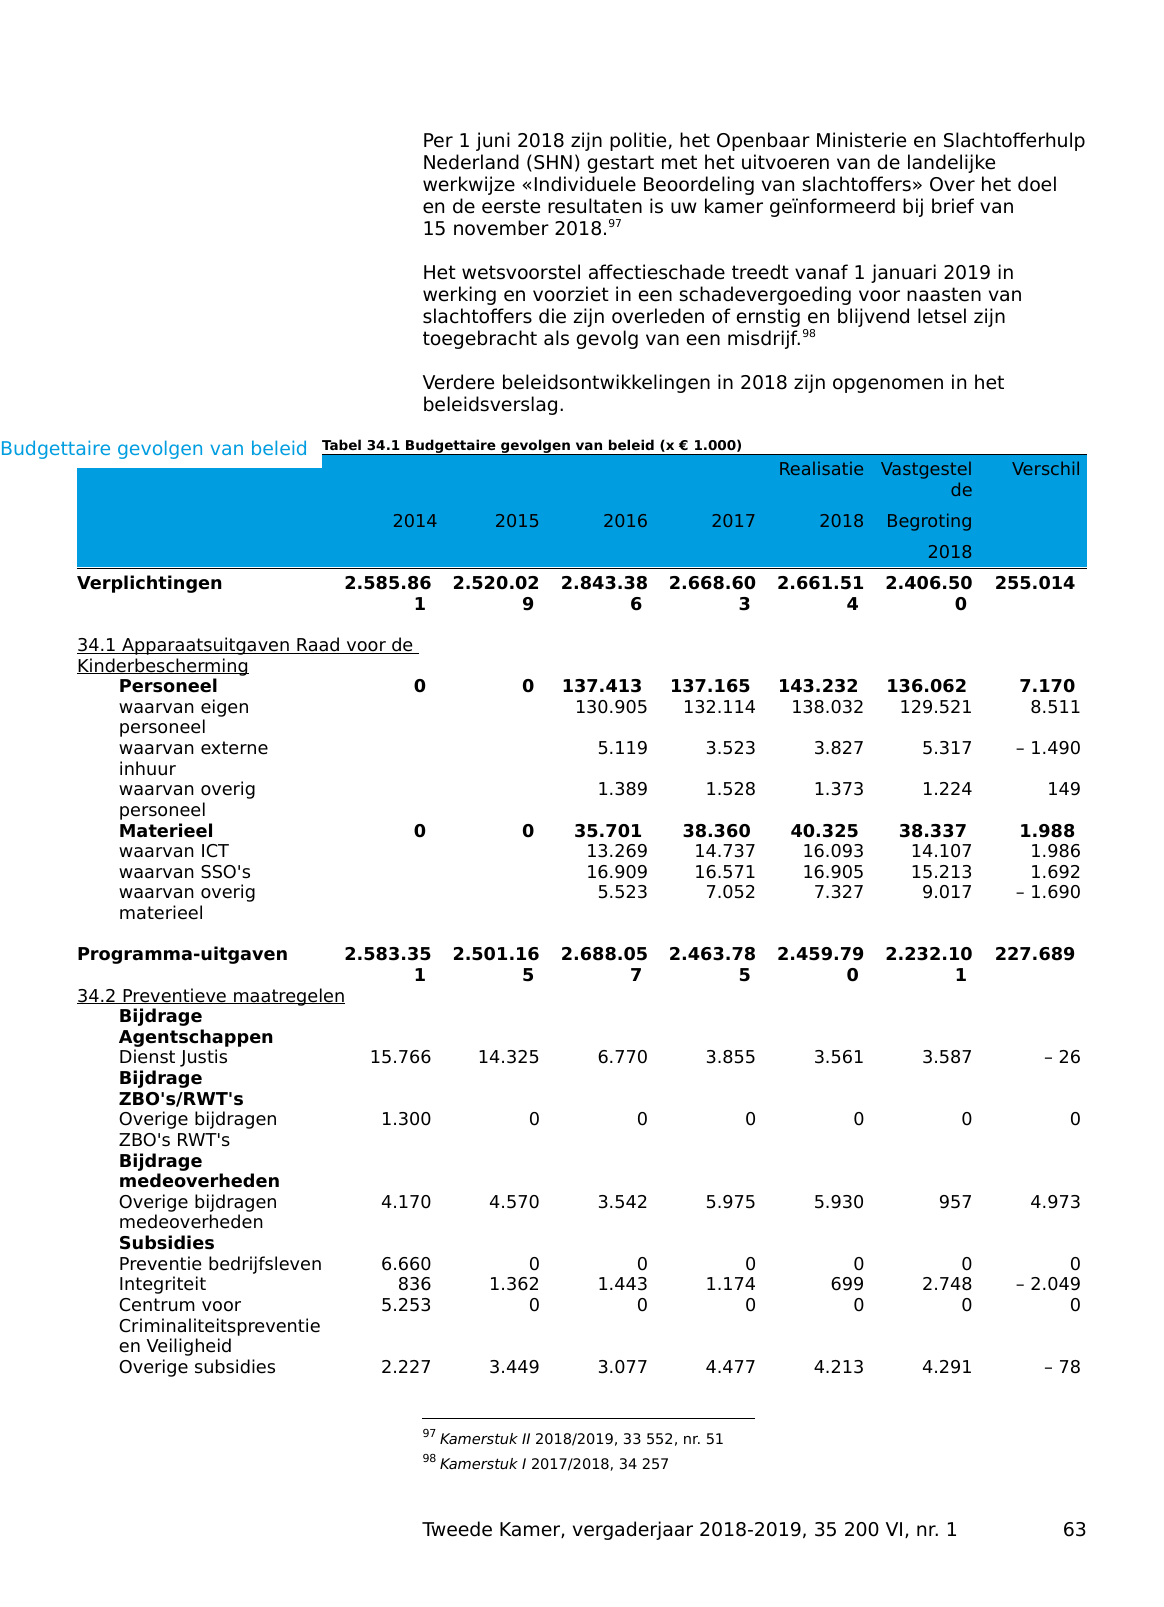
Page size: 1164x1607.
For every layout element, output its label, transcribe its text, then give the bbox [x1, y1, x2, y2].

table_cell 1.389 [546, 779, 654, 821]
table_cell [546, 1068, 654, 1109]
table_cell 2.406.500 [870, 569, 978, 614]
table_cell 6.660 [329, 1254, 437, 1274]
table_cell 5.253 [329, 1295, 437, 1357]
table_cell 13.269 [546, 841, 654, 862]
table_cell 0 [546, 1295, 654, 1357]
table_cell [77, 614, 113, 635]
table_cell 6.770 [546, 1048, 654, 1068]
table_cell 2018 [870, 536, 978, 567]
table_cell 4.213 [762, 1357, 870, 1377]
table_cell [77, 883, 113, 924]
table_cell Begroting [870, 505, 978, 536]
table_cell [762, 1151, 870, 1192]
table_cell [329, 924, 437, 944]
table_cell [762, 536, 870, 567]
table_cell – 26 [978, 1048, 1087, 1068]
table_cell 699 [762, 1274, 870, 1295]
table_cell 2.748 [870, 1274, 978, 1295]
table_cell 255.014 [978, 569, 1087, 614]
table_cell [77, 1295, 113, 1357]
table_cell [654, 1006, 762, 1047]
table_cell 2.501.165 [438, 944, 546, 986]
table_cell [438, 1233, 546, 1254]
table_cell 0 [546, 1254, 654, 1274]
table_cell 3.523 [654, 738, 762, 779]
table_cell [654, 635, 762, 676]
table_cell 16.909 [546, 862, 654, 882]
table_cell 0 [329, 676, 437, 697]
table_cell 2.463.785 [654, 944, 762, 986]
table_cell 2.585.861 [329, 569, 437, 614]
table_cell 2.583.351 [329, 944, 437, 986]
table_cell 34.1 Apparaatsuitgaven Raad voor de Kinderbescherming [77, 635, 437, 676]
table_cell [870, 1233, 978, 1254]
table_cell [654, 924, 762, 944]
table_cell 132.114 [654, 697, 762, 738]
table_cell Overige subsidies [113, 1357, 329, 1377]
table_cell [978, 1006, 1087, 1047]
table_cell [870, 986, 978, 1006]
table_cell [978, 635, 1087, 676]
table_cell [329, 1233, 437, 1254]
table_cell [113, 614, 329, 635]
table_cell 0 [762, 1109, 870, 1151]
table_cell 14.107 [870, 841, 978, 862]
table_cell 2.227 [329, 1357, 437, 1377]
table_cell Programma-uitgaven [77, 944, 329, 986]
table_cell 14.325 [438, 1048, 546, 1068]
table_cell 0 [438, 1254, 546, 1274]
text Kamerstuk II 2018/2019, 33 552, nr. 51 [422, 1427, 1087, 1449]
table_cell 2018 [762, 505, 870, 536]
table_cell 3.542 [546, 1192, 654, 1233]
table_cell 15.766 [329, 1048, 437, 1068]
table_cell [654, 614, 762, 635]
table_cell 1.300 [329, 1109, 437, 1151]
table_cell 130.905 [546, 697, 654, 738]
table_cell [654, 1151, 762, 1192]
table_cell Subsidies [113, 1233, 329, 1254]
table_cell waarvan externe inhuur [113, 738, 329, 779]
table_cell 0 [654, 1254, 762, 1274]
table_cell 15.213 [870, 862, 978, 882]
table_cell [113, 455, 329, 505]
table_cell 1.443 [546, 1274, 654, 1295]
table_cell waarvan overig materieel [113, 883, 329, 924]
table_cell 7.170 [978, 676, 1087, 697]
table_cell [77, 1109, 113, 1151]
table_cell [978, 1151, 1087, 1192]
table_cell [978, 1233, 1087, 1254]
table_cell [762, 614, 870, 635]
table_cell 7.327 [762, 883, 870, 924]
table_cell [329, 697, 437, 738]
table_cell [654, 986, 762, 1006]
text Kamerstuk I 2017/2018, 34 257 [422, 1452, 1087, 1474]
table_cell 0 [546, 1109, 654, 1151]
table_cell [546, 924, 654, 944]
table_cell 0 [870, 1254, 978, 1274]
table_cell 1.988 [978, 821, 1087, 841]
table_cell 5.975 [654, 1192, 762, 1233]
table_cell [77, 1068, 113, 1109]
table_cell Preventie bedrijfsleven [113, 1254, 329, 1274]
table_cell [762, 924, 870, 944]
table_cell 5.119 [546, 738, 654, 779]
table_cell Centrum voor Criminaliteitspreventie en Veiligheid [113, 1295, 329, 1357]
table_cell 0 [654, 1109, 762, 1151]
table_cell 40.325 [762, 821, 870, 841]
table_cell [438, 614, 546, 635]
table_cell [438, 841, 546, 862]
table_cell [870, 614, 978, 635]
table_cell [77, 841, 113, 862]
table_cell [762, 1006, 870, 1047]
table_cell [978, 614, 1087, 635]
table_cell 0 [870, 1109, 978, 1151]
table_cell 4.570 [438, 1192, 546, 1233]
table_cell [546, 1006, 654, 1047]
table_cell [978, 986, 1087, 1006]
table_cell 4.170 [329, 1192, 437, 1233]
table_cell 2.688.057 [546, 944, 654, 986]
table_cell Verschil [978, 455, 1087, 505]
table_cell Verplichtingen [77, 569, 329, 614]
table_cell 2015 [438, 505, 546, 536]
text Het wetsvoorstel affectieschade treedt vanaf 1 januari 2019 in werking en voorziet in een schadevergoeding voor naasten van slachtoffers die zijn overleden of ernstig en blijvend letsel zijn toegebracht als gevolg van een misdrijf. [422, 262, 1087, 350]
table_cell [77, 1233, 113, 1254]
table_cell [546, 614, 654, 635]
table_cell [438, 536, 546, 567]
table_cell 2.843.386 [546, 569, 654, 614]
table_cell Bijdrage Agentschappen [113, 1006, 329, 1047]
table_cell 4.291 [870, 1357, 978, 1377]
table_cell [77, 1151, 113, 1192]
table_cell [329, 862, 437, 882]
table_cell 136.062 [870, 676, 978, 697]
table_cell – 78 [978, 1357, 1087, 1377]
table_cell [438, 862, 546, 882]
table_cell 0 [329, 821, 437, 841]
table_cell 2.459.790 [762, 944, 870, 986]
table_cell 16.571 [654, 862, 762, 882]
table_cell 35.701 [546, 821, 654, 841]
table_cell 138.032 [762, 697, 870, 738]
table_cell [113, 924, 329, 944]
table_cell [438, 738, 546, 779]
table_cell 0 [438, 676, 546, 697]
table_cell 3.561 [762, 1048, 870, 1068]
table_cell [329, 614, 437, 635]
table_cell Overige bijdragen ZBO's RWT's [113, 1109, 329, 1151]
table_cell [77, 676, 113, 697]
table_cell [438, 883, 546, 924]
table_cell Realisatie [329, 455, 870, 505]
table_cell [438, 635, 546, 676]
table_cell waarvan eigen personeel [113, 697, 329, 738]
table_cell 0 [654, 1295, 762, 1357]
table_cell 1.373 [762, 779, 870, 821]
table_cell 1.224 [870, 779, 978, 821]
table_cell [870, 1151, 978, 1192]
table_cell [438, 779, 546, 821]
table_cell 1.692 [978, 862, 1087, 882]
table_cell [77, 697, 113, 738]
table_cell 836 [329, 1274, 437, 1295]
table_cell [77, 1274, 113, 1295]
table_cell 5.523 [546, 883, 654, 924]
table_cell [77, 1192, 113, 1233]
table_cell [438, 1151, 546, 1192]
table_cell [978, 536, 1087, 567]
table_cell 0 [978, 1109, 1087, 1151]
table_cell Personeel [113, 676, 329, 697]
table_cell 129.521 [870, 697, 978, 738]
table_cell 137.413 [546, 676, 654, 697]
table_cell 16.905 [762, 862, 870, 882]
table_cell 2017 [654, 505, 762, 536]
table_cell [978, 505, 1087, 536]
table_cell [654, 536, 762, 567]
table_cell [546, 536, 654, 567]
table_cell Materieel [113, 821, 329, 841]
table_cell 2.661.514 [762, 569, 870, 614]
table_cell 0 [438, 1295, 546, 1357]
table_cell [762, 635, 870, 676]
table_header Tabel 34.1 Budgettaire gevolgen van beleid (x € 1.000) [0, 438, 1087, 468]
table_cell 1.528 [654, 779, 762, 821]
table_cell [77, 1357, 113, 1377]
table_cell 2.520.029 [438, 569, 546, 614]
table_cell [978, 1068, 1087, 1109]
table_cell 9.017 [870, 883, 978, 924]
table_cell [329, 1151, 437, 1192]
table_cell 2016 [546, 505, 654, 536]
table_cell [762, 1068, 870, 1109]
table_cell [77, 468, 113, 505]
table_cell [438, 924, 546, 944]
table_cell Dienst Justis [113, 1048, 329, 1068]
table_cell 38.360 [654, 821, 762, 841]
text Verdere beleidsontwikkelingen in 2018 zijn opgenomen in het beleidsverslag. [422, 372, 1087, 416]
table_cell [438, 1068, 546, 1109]
table_cell 2.232.101 [870, 944, 978, 986]
table_cell [77, 1048, 113, 1068]
table_cell [77, 924, 113, 944]
table_cell – 1.490 [978, 738, 1087, 779]
table_cell 1.174 [654, 1274, 762, 1295]
table_cell 3.449 [438, 1357, 546, 1377]
table_cell 0 [762, 1295, 870, 1357]
table_cell – 2.049 [978, 1274, 1087, 1295]
table_cell 14.737 [654, 841, 762, 862]
table_cell 0 [438, 821, 546, 841]
table_cell 0 [762, 1254, 870, 1274]
table_cell 0 [978, 1254, 1087, 1274]
table_cell [546, 635, 654, 676]
table_cell [329, 738, 437, 779]
table_cell [77, 738, 113, 779]
table_cell Bijdrage ZBO's/RWT's [113, 1068, 329, 1109]
table_cell 957 [870, 1192, 978, 1233]
table_cell [870, 1068, 978, 1109]
table_cell [77, 862, 113, 882]
table_cell 137.165 [654, 676, 762, 697]
table_cell 3.855 [654, 1048, 762, 1068]
table_cell [77, 779, 113, 821]
table_cell waarvan SSO's [113, 862, 329, 882]
table_cell 0 [870, 1295, 978, 1357]
table_cell 3.077 [546, 1357, 654, 1377]
table_cell Integriteit [113, 1274, 329, 1295]
table_cell 3.827 [762, 738, 870, 779]
table_cell [870, 1006, 978, 1047]
table_cell [870, 635, 978, 676]
table_cell 1.362 [438, 1274, 546, 1295]
table_cell 0 [978, 1295, 1087, 1357]
table_cell – 1.690 [978, 883, 1087, 924]
table_cell [77, 821, 113, 841]
table_cell [329, 779, 437, 821]
table_cell 0 [438, 1109, 546, 1151]
table_cell [654, 1233, 762, 1254]
table_cell 8.511 [978, 697, 1087, 738]
table_cell [329, 1068, 437, 1109]
table_cell [546, 986, 654, 1006]
table_cell [438, 697, 546, 738]
table_cell 4.973 [978, 1192, 1087, 1233]
table_cell [762, 986, 870, 1006]
table_cell [978, 924, 1087, 944]
table_cell [438, 1006, 546, 1047]
table_cell [77, 1006, 113, 1047]
table_cell [870, 924, 978, 944]
table_cell waarvan ICT [113, 841, 329, 862]
table_cell 149 [978, 779, 1087, 821]
text Per 1 juni 2018 zijn politie, het Openbaar Ministerie en Slachtofferhulp Nederland (SHN) gestart met het uitvoeren van de landelijke werkwijze «Individuele Beoordeling van slachtoffers» Over het doel en de eerste resultaten is uw kamer geïnformeerd bij brief van 15 november 2018. [422, 130, 1087, 240]
table_cell 2014 [329, 505, 437, 536]
table_cell 16.093 [762, 841, 870, 862]
table_cell [762, 1233, 870, 1254]
table_cell [438, 986, 546, 1006]
table_cell [329, 883, 437, 924]
table_cell 143.232 [762, 676, 870, 697]
table_cell [546, 1233, 654, 1254]
table_cell [329, 841, 437, 862]
table_cell Vastgestelde [870, 455, 978, 505]
table_cell 34.2 Preventieve maatregelen [77, 986, 437, 1006]
table_cell 5.317 [870, 738, 978, 779]
table_cell Overige bijdragen medeoverheden [113, 1192, 329, 1233]
table_cell Bijdrage medeoverheden [113, 1151, 329, 1192]
table_cell [329, 536, 437, 567]
table_cell 227.689 [978, 944, 1087, 986]
table_cell [546, 1151, 654, 1192]
table_cell 5.930 [762, 1192, 870, 1233]
table_cell 7.052 [654, 883, 762, 924]
table_cell waarvan overig personeel [113, 779, 329, 821]
table_cell 4.477 [654, 1357, 762, 1377]
table_cell [654, 1068, 762, 1109]
table_cell 3.587 [870, 1048, 978, 1068]
table_cell 38.337 [870, 821, 978, 841]
table_cell [329, 1006, 437, 1047]
table_cell [77, 1254, 113, 1274]
table_cell 2.668.603 [654, 569, 762, 614]
table_cell 1.986 [978, 841, 1087, 862]
